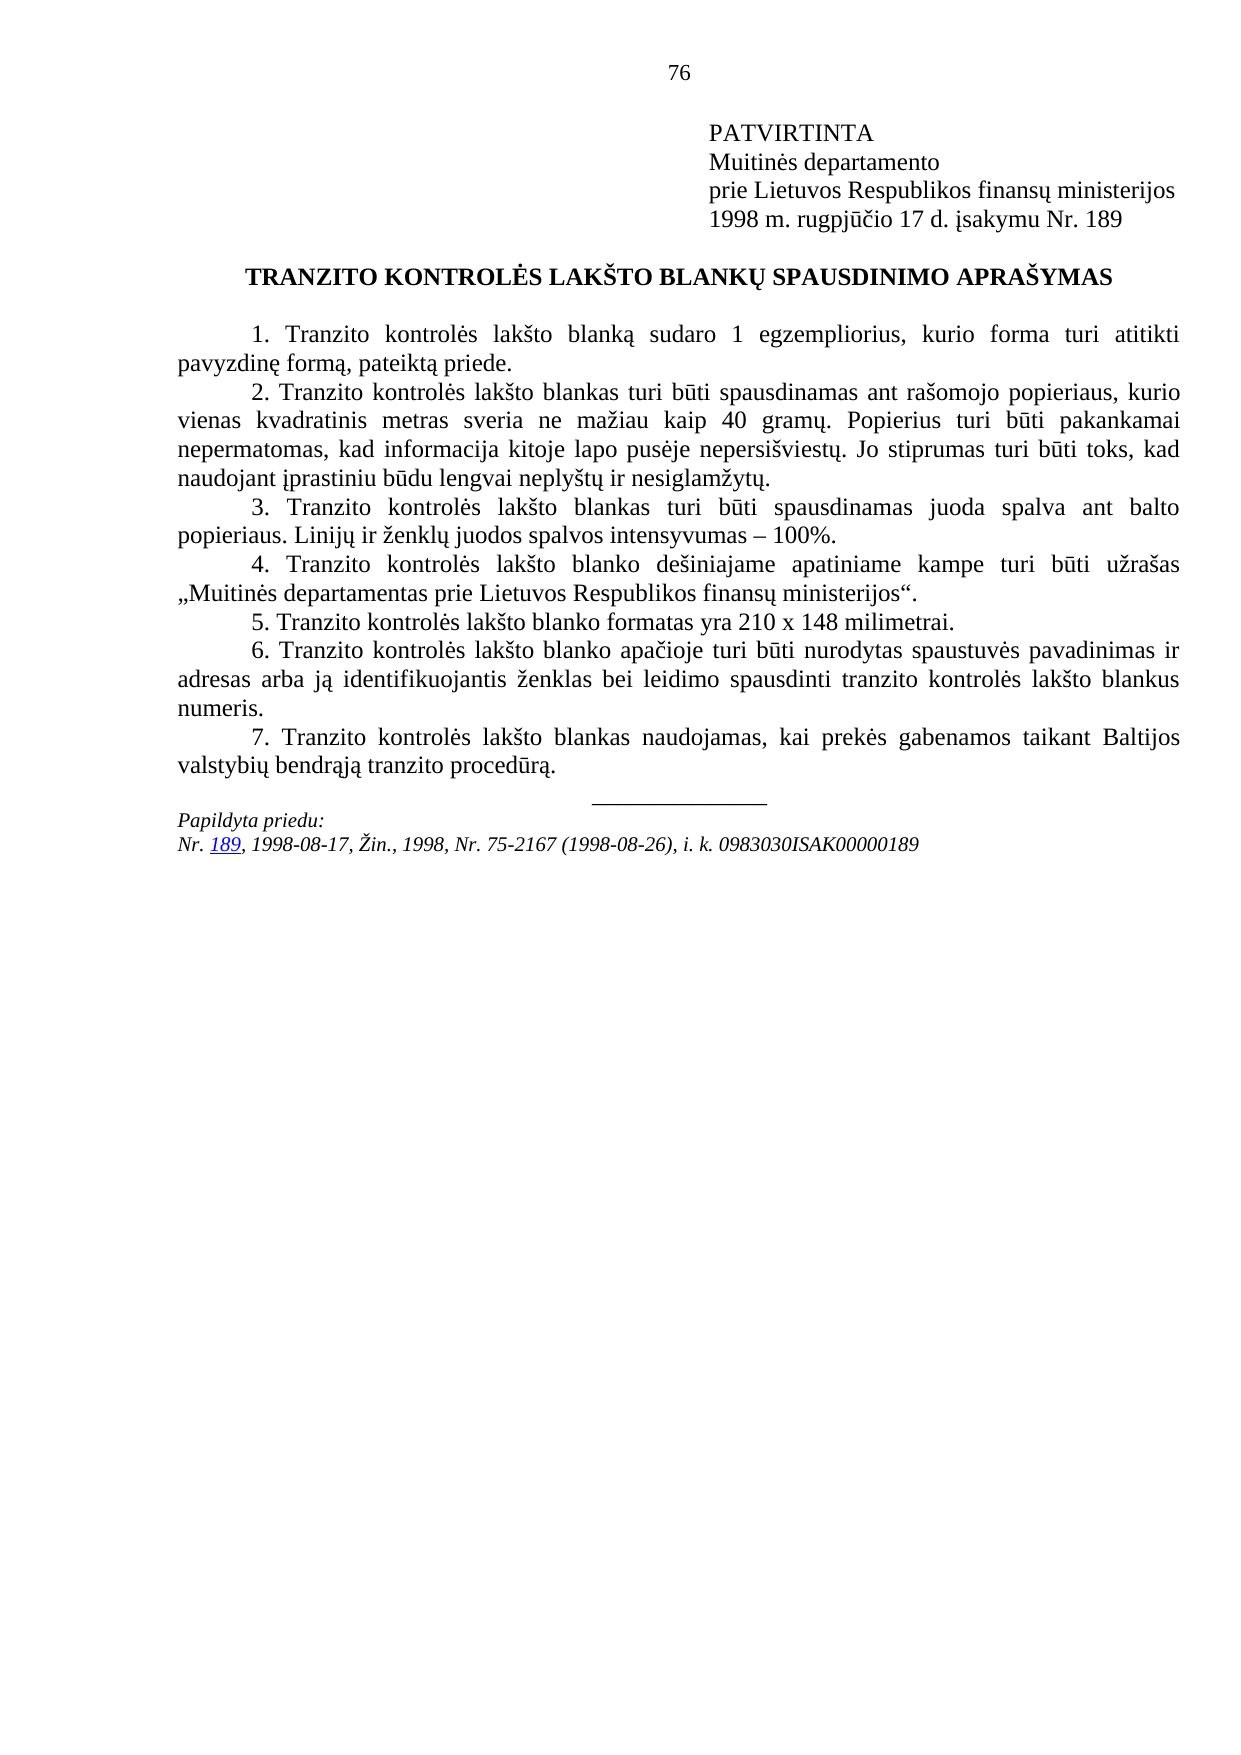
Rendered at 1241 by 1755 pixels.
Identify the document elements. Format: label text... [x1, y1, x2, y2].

text Papildyta priedu: [177, 808, 1181, 832]
text 4. Tranzito kontrolės lakšto blanko dešiniajame apatiniame kampe turi būti užrašas „Muitinės departamentas prie Lietuvos Respublikos finansų ministerijos“. [177, 549, 1181, 607]
text PATVIRTINTA [709, 118, 1181, 147]
text 6. Tranzito kontrolės lakšto blanko apačioje turi būti nurodytas spaustuvės pavadinimas ir adresas arba ją identifikuojantis ženklas bei leidimo spausdinti tranzito kontrolės lakšto blankus numeris. [177, 636, 1181, 722]
text Nr. 189, 1998-08-17, Žin., 1998, Nr. 75-2167 (1998-08-26), i. k. 0983030ISAK00000189 [177, 832, 1181, 856]
text Muitinės departamento [177, 147, 1181, 176]
text TRANZITO KONTROLĖS LAKŠTO BLANKŲ SPAUSDINIMO APRAŠYMAS [177, 262, 1181, 291]
text ______________ [177, 779, 1181, 808]
text 2. Tranzito kontrolės lakšto blankas turi būti spausdinamas ant rašomojo popieriaus, kurio vienas kvadratinis metras sveria ne mažiau kaip 40 gramų. Popierius turi būti pakankamai nepermatomas, kad informacija kitoje lapo pusėje nepersišviestų. Jo stiprumas turi būti toks, kad naudojant įprastiniu būdu lengvai neplyštų ir nesiglamžytų. [177, 377, 1181, 492]
text 1998 m. rugpjūčio 17 d. įsakymu Nr. 189 [177, 204, 1181, 233]
text 3. Tranzito kontrolės lakšto blankas turi būti spausdinamas juoda spalva ant balto popieriaus. Linijų ir ženklų juodos spalvos intensyvumas – 100%. [177, 492, 1181, 549]
text 1. Tranzito kontrolės lakšto blanką sudaro 1 egzempliorius, kurio forma turi atitikti pavyzdinę formą, pateiktą priede. [177, 319, 1181, 377]
text prie Lietuvos Respublikos finansų ministerijos [177, 176, 1181, 204]
text 7. Tranzito kontrolės lakšto blankas naudojamas, kai prekės gabenamos taikant Baltijos valstybių bendrąją tranzito procedūrą. [177, 722, 1181, 779]
text 5. Tranzito kontrolės lakšto blanko formatas yra 210 x 148 milimetrai. [177, 607, 1181, 636]
